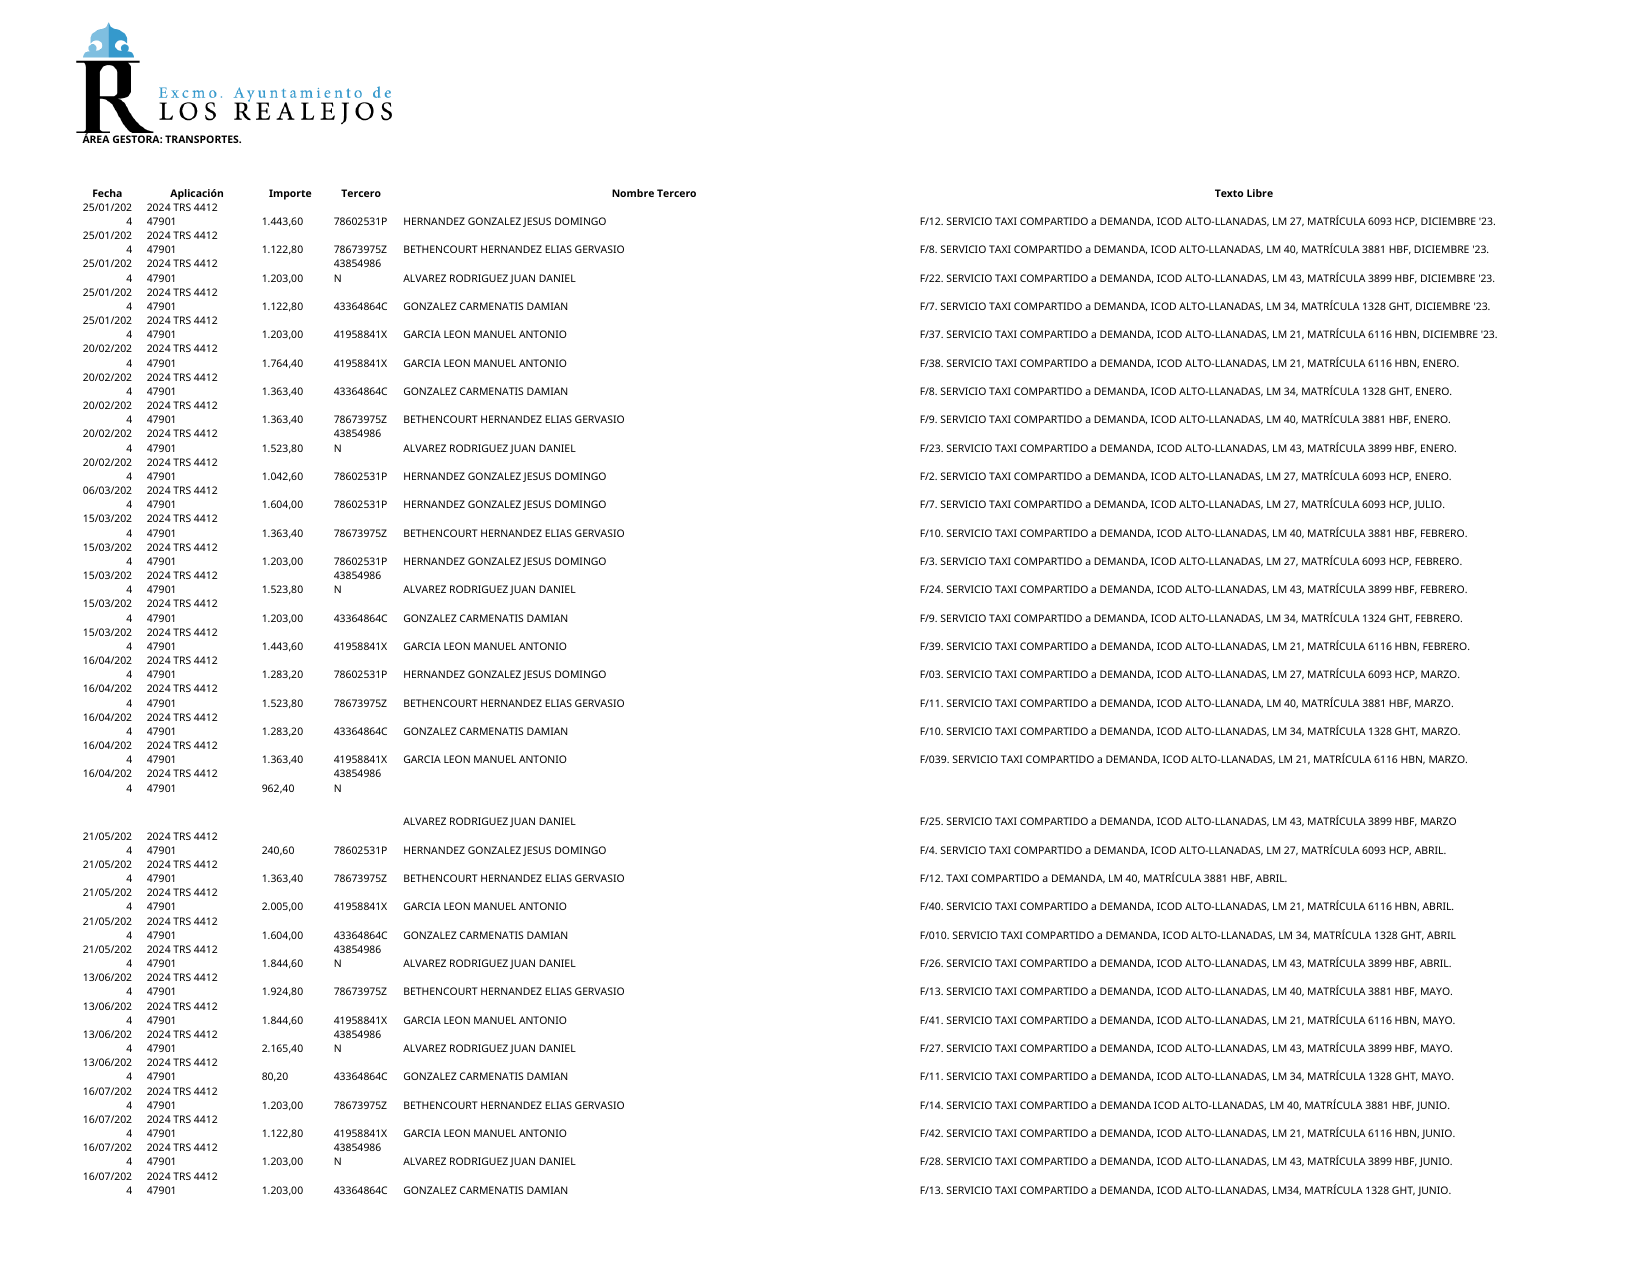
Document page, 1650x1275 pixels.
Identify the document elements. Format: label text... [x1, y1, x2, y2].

table_cell 78673975Z [326, 971, 396, 999]
table_cell 962,40 [254, 767, 326, 829]
table_cell ALVAREZ RODRIGUEZ JUAN DANIEL [396, 767, 912, 829]
table_cell 78602531P [326, 540, 396, 568]
table_cell F/11. SERVICIO TAXI COMPARTIDO a DEMANDA, ICOD ALTO-LLANADAS, LM 34, MATRÍCULA 1328 GHT, MAYO. [912, 1056, 1575, 1084]
table_cell 1.764,40 [254, 342, 326, 370]
table_cell 2024 TRS 4412 47901 [139, 1027, 254, 1056]
table_cell HERNANDEZ GONZALEZ JESUS DOMINGO [396, 455, 912, 483]
table_cell F/38. SERVICIO TAXI COMPARTIDO a DEMANDA, ICOD ALTO-LLANADAS, LM 21, MATRÍCULA 6116 HBN, ENERO. [912, 342, 1575, 370]
table_cell F/8. SERVICIO TAXI COMPARTIDO a DEMANDA, ICOD ALTO-LLANADAS, LM 34, MATRÍCULA 1328 GHT, ENERO. [912, 370, 1575, 398]
table_cell 21/05/2024 [75, 886, 139, 914]
table_cell 25/01/2024 [75, 285, 139, 313]
table_cell GARCIA LEON MANUEL ANTONIO [396, 625, 912, 653]
table_cell 2024 TRS 4412 47901 [139, 597, 254, 625]
table_cell 1.203,00 [254, 257, 326, 285]
table_cell 1.203,00 [254, 540, 326, 568]
table_cell 15/03/2024 [75, 597, 139, 625]
table_cell 1.363,40 [254, 739, 326, 767]
table_cell 2024 TRS 4412 47901 [139, 999, 254, 1027]
table_cell 2024 TRS 4412 47901 [139, 767, 254, 829]
table_cell 1.604,00 [254, 914, 326, 942]
table_cell GARCIA LEON MANUEL ANTONIO [396, 314, 912, 342]
table_cell 78673975Z [326, 512, 396, 540]
table_cell ALVAREZ RODRIGUEZ JUAN DANIEL [396, 427, 912, 455]
table_cell [396, 147, 912, 173]
table_cell 41958841X [326, 739, 396, 767]
table_cell 43854986N [326, 1027, 396, 1056]
table_cell F/26. SERVICIO TAXI COMPARTIDO a DEMANDA, ICOD ALTO-LLANADAS, LM 43, MATRÍCULA 3899 HBF, ABRIL. [912, 942, 1575, 971]
table_cell Importe [254, 174, 326, 200]
table_cell 2024 TRS 4412 47901 [139, 342, 254, 370]
table_cell [75, 147, 139, 173]
table_cell 2024 TRS 4412 47901 [139, 1112, 254, 1141]
table_cell 1.844,60 [254, 942, 326, 971]
table_cell 78673975Z [326, 229, 396, 257]
table_cell 13/06/2024 [75, 1027, 139, 1056]
table_cell F/11. SERVICIO TAXI COMPARTIDO a DEMANDA, ICOD ALTO-LLANADA, LM 40, MATRÍCULA 3881 HBF, MARZO. [912, 682, 1575, 710]
table_cell 1.523,80 [254, 569, 326, 597]
table_cell 16/07/2024 [75, 1169, 139, 1197]
table_cell F/41. SERVICIO TAXI COMPARTIDO a DEMANDA, ICOD ALTO-LLANADAS, LM 21, MATRÍCULA 6116 HBN, MAYO. [912, 999, 1575, 1027]
table_cell F/13. SERVICIO TAXI COMPARTIDO a DEMANDA, ICOD ALTO-LLANADAS, LM 40, MATRÍCULA 3881 HBF, MAYO. [912, 971, 1575, 999]
table_cell BETHENCOURT HERNANDEZ ELIAS GERVASIO [396, 512, 912, 540]
table_cell 16/04/2024 [75, 767, 139, 829]
table_cell 80,20 [254, 1056, 326, 1084]
table_cell 1.924,80 [254, 971, 326, 999]
table_cell 2024 TRS 4412 47901 [139, 285, 254, 313]
table_cell F/28. SERVICIO TAXI COMPARTIDO a DEMANDA, ICOD ALTO-LLANADAS, LM 43, MATRÍCULA 3899 HBF, JUNIO. [912, 1141, 1575, 1169]
table_cell 1.203,00 [254, 1084, 326, 1112]
table_cell GONZALEZ CARMENATIS DAMIAN [396, 914, 912, 942]
table_cell ALVAREZ RODRIGUEZ JUAN DANIEL [396, 1141, 912, 1169]
table_cell F/42. SERVICIO TAXI COMPARTIDO a DEMANDA, ICOD ALTO-LLANADAS, LM 21, MATRÍCULA 6116 HBN, JUNIO. [912, 1112, 1575, 1141]
table_cell 41958841X [326, 999, 396, 1027]
table_cell 16/04/2024 [75, 739, 139, 767]
table_cell BETHENCOURT HERNANDEZ ELIAS GERVASIO [396, 1084, 912, 1112]
table_cell 16/04/2024 [75, 710, 139, 738]
table_cell [912, 147, 1575, 173]
table_cell ÁREA GESTORA: TRANSPORTES. [75, 133, 254, 147]
table_cell 20/02/2024 [75, 427, 139, 455]
table_cell GARCIA LEON MANUEL ANTONIO [396, 1112, 912, 1141]
table_cell [139, 147, 254, 173]
table_cell [326, 147, 396, 173]
table_cell ALVAREZ RODRIGUEZ JUAN DANIEL [396, 257, 912, 285]
table_cell 1.443,60 [254, 200, 326, 228]
table_cell 1.523,80 [254, 682, 326, 710]
table_cell [396, 99, 912, 147]
table_cell 1.363,40 [254, 512, 326, 540]
table_cell 2024 TRS 4412 47901 [139, 942, 254, 971]
table_cell GONZALEZ CARMENATIS DAMIAN [396, 597, 912, 625]
table_cell F/22. SERVICIO TAXI COMPARTIDO a DEMANDA, ICOD ALTO-LLANADAS, LM 43, MATRÍCULA 3899 HBF, DICIEMBRE '23. [912, 257, 1575, 285]
table_cell 2024 TRS 4412 47901 [139, 200, 254, 228]
table_cell 13/06/2024 [75, 971, 139, 999]
table_cell 41958841X [326, 886, 396, 914]
table_cell F/03. SERVICIO TAXI COMPARTIDO a DEMANDA, ICOD ALTO-LLANADAS, LM 27, MATRÍCULA 6093 HCP, MARZO. [912, 654, 1575, 682]
table_cell BETHENCOURT HERNANDEZ ELIAS GERVASIO [396, 229, 912, 257]
table_cell F/9. SERVICIO TAXI COMPARTIDO a DEMANDA, ICOD ALTO-LLANADAS, LM 34, MATRÍCULA 1324 GHT, FEBRERO. [912, 597, 1575, 625]
table_cell 1.203,00 [254, 1169, 326, 1197]
table_cell BETHENCOURT HERNANDEZ ELIAS GERVASIO [396, 971, 912, 999]
table_cell 41958841X [326, 342, 396, 370]
table_cell 20/02/2024 [75, 399, 139, 427]
table_cell 78602531P [326, 200, 396, 228]
table_cell 1.122,80 [254, 285, 326, 313]
table_cell 1.363,40 [254, 399, 326, 427]
table_cell 1.283,20 [254, 654, 326, 682]
table_cell F/12. TAXI COMPARTIDO a DEMANDA, LM 40, MATRÍCULA 3881 HBF, ABRIL. [912, 857, 1575, 886]
table_cell 2.165,40 [254, 1027, 326, 1056]
table_cell 78602531P [326, 654, 396, 682]
table_cell ALVAREZ RODRIGUEZ JUAN DANIEL [396, 569, 912, 597]
table_cell 1.122,80 [254, 1112, 326, 1141]
table_cell 2024 TRS 4412 47901 [139, 914, 254, 942]
table_cell 43854986N [326, 942, 396, 971]
table_cell 2024 TRS 4412 47901 [139, 710, 254, 738]
table_cell 2024 TRS 4412 47901 [139, 512, 254, 540]
table_cell GONZALEZ CARMENATIS DAMIAN [396, 370, 912, 398]
table_cell 13/06/2024 [75, 999, 139, 1027]
table_cell 43364864C [326, 285, 396, 313]
table_cell 1.443,60 [254, 625, 326, 653]
table_cell 16/04/2024 [75, 682, 139, 710]
table_cell F/3. SERVICIO TAXI COMPARTIDO a DEMANDA, ICOD ALTO-LLANADAS, LM 27, MATRÍCULA 6093 HCP, FEBRERO. [912, 540, 1575, 568]
table_cell 43364864C [326, 914, 396, 942]
table_cell F/24. SERVICIO TAXI COMPARTIDO a DEMANDA, ICOD ALTO-LLANADAS, LM 43, MATRÍCULA 3899 HBF, FEBRERO. [912, 569, 1575, 597]
table_cell 78673975Z [326, 1084, 396, 1112]
table_cell 43854986N [326, 1141, 396, 1169]
table_cell 16/07/2024 [75, 1141, 139, 1169]
table_cell F/13. SERVICIO TAXI COMPARTIDO a DEMANDA, ICOD ALTO-LLANADAS, LM34, MATRÍCULA 1328 GHT, JUNIO. [912, 1169, 1575, 1197]
table_cell 2024 TRS 4412 47901 [139, 314, 254, 342]
table_cell 2024 TRS 4412 47901 [139, 1056, 254, 1084]
table_cell 43854986N [326, 569, 396, 597]
table_cell 1.363,40 [254, 857, 326, 886]
table_cell Tercero [326, 174, 396, 200]
table_cell 1.203,00 [254, 597, 326, 625]
table_cell 20/02/2024 [75, 342, 139, 370]
table_cell HERNANDEZ GONZALEZ JESUS DOMINGO [396, 829, 912, 857]
table_cell 1.122,80 [254, 229, 326, 257]
table_cell 2024 TRS 4412 47901 [139, 370, 254, 398]
table_cell 2024 TRS 4412 47901 [139, 540, 254, 568]
table_cell F/4. SERVICIO TAXI COMPARTIDO a DEMANDA, ICOD ALTO-LLANADAS, LM 27, MATRÍCULA 6093 HCP, ABRIL. [912, 829, 1575, 857]
table_cell 1.844,60 [254, 999, 326, 1027]
table_cell F/39. SERVICIO TAXI COMPARTIDO a DEMANDA, ICOD ALTO-LLANADAS, LM 21, MATRÍCULA 6116 HBN, FEBRERO. [912, 625, 1575, 653]
table_cell 21/05/2024 [75, 914, 139, 942]
table_cell GONZALEZ CARMENATIS DAMIAN [396, 710, 912, 738]
table_cell 1.203,00 [254, 1141, 326, 1169]
table_cell 43364864C [326, 597, 396, 625]
table_cell F/039. SERVICIO TAXI COMPARTIDO a DEMANDA, ICOD ALTO-LLANADAS, LM 21, MATRÍCULA 6116 HBN, MARZO. [912, 739, 1575, 767]
table_cell ALVAREZ RODRIGUEZ JUAN DANIEL [396, 1027, 912, 1056]
table_cell 21/05/2024 [75, 942, 139, 971]
table_cell 78602531P [326, 484, 396, 512]
table_cell 43364864C [326, 370, 396, 398]
table_cell F/23. SERVICIO TAXI COMPARTIDO a DEMANDA, ICOD ALTO-LLANADAS, LM 43, MATRÍCULA 3899 HBF, ENERO. [912, 427, 1575, 455]
table_cell BETHENCOURT HERNANDEZ ELIAS GERVASIO [396, 682, 912, 710]
table_cell [326, 99, 396, 147]
table_cell 1.604,00 [254, 484, 326, 512]
table_cell 25/01/2024 [75, 229, 139, 257]
table_cell 2024 TRS 4412 47901 [139, 829, 254, 857]
table_cell 43364864C [326, 710, 396, 738]
table_cell 2.005,00 [254, 886, 326, 914]
table_cell 15/03/2024 [75, 625, 139, 653]
table_cell 13/06/2024 [75, 1056, 139, 1084]
table_cell 2024 TRS 4412 47901 [139, 455, 254, 483]
table_cell F/2. SERVICIO TAXI COMPARTIDO a DEMANDA, ICOD ALTO-LLANADAS, LM 27, MATRÍCULA 6093 HCP, ENERO. [912, 455, 1575, 483]
table_cell GONZALEZ CARMENATIS DAMIAN [396, 285, 912, 313]
table_cell 2024 TRS 4412 47901 [139, 427, 254, 455]
table_cell HERNANDEZ GONZALEZ JESUS DOMINGO [396, 540, 912, 568]
table_cell 78602531P [326, 455, 396, 483]
table_cell Texto Libre [912, 174, 1575, 200]
table_cell 2024 TRS 4412 47901 [139, 484, 254, 512]
table_cell 16/07/2024 [75, 1112, 139, 1141]
table_cell 240,60 [254, 829, 326, 857]
table_cell 41958841X [326, 1112, 396, 1141]
table_cell 1.363,40 [254, 370, 326, 398]
table_cell Nombre Tercero [396, 174, 912, 200]
table_cell 16/07/2024 [75, 1084, 139, 1112]
table_cell [254, 147, 326, 173]
table_cell GARCIA LEON MANUEL ANTONIO [396, 342, 912, 370]
table_cell 43854986N [326, 257, 396, 285]
table_cell ALVAREZ RODRIGUEZ JUAN DANIEL [396, 942, 912, 971]
table_cell 20/02/2024 [75, 455, 139, 483]
table_cell Aplicación [139, 174, 254, 200]
table_cell 2024 TRS 4412 47901 [139, 739, 254, 767]
table_cell F/10. SERVICIO TAXI COMPARTIDO a DEMANDA, ICOD ALTO-LLANADAS, LM 40, MATRÍCULA 3881 HBF, FEBRERO. [912, 512, 1575, 540]
table_cell Fecha [75, 174, 139, 200]
table_cell 2024 TRS 4412 47901 [139, 569, 254, 597]
table_cell [254, 133, 326, 147]
table_cell HERNANDEZ GONZALEZ JESUS DOMINGO [396, 484, 912, 512]
table_cell GARCIA LEON MANUEL ANTONIO [396, 886, 912, 914]
table_cell 2024 TRS 4412 47901 [139, 257, 254, 285]
table_cell 41958841X [326, 314, 396, 342]
table_cell 15/03/2024 [75, 512, 139, 540]
table_cell 43364864C [326, 1169, 396, 1197]
table_cell 78673975Z [326, 857, 396, 886]
table_cell F/010. SERVICIO TAXI COMPARTIDO a DEMANDA, ICOD ALTO-LLANADAS, LM 34, MATRÍCULA 1328 GHT, ABRIL [912, 914, 1575, 942]
table_cell HERNANDEZ GONZALEZ JESUS DOMINGO [396, 200, 912, 228]
table_cell 2024 TRS 4412 47901 [139, 682, 254, 710]
table_cell 78673975Z [326, 399, 396, 427]
table_cell 2024 TRS 4412 47901 [139, 1084, 254, 1112]
table_cell [912, 99, 1575, 147]
table_cell 25/01/2024 [75, 200, 139, 228]
table_cell 43854986N [326, 427, 396, 455]
table_cell GONZALEZ CARMENATIS DAMIAN [396, 1169, 912, 1197]
table_cell 78673975Z [326, 682, 396, 710]
table_cell 20/02/2024 [75, 370, 139, 398]
table_cell 1.042,60 [254, 455, 326, 483]
table_cell 41958841X [326, 625, 396, 653]
table_cell 43364864C [326, 1056, 396, 1084]
table_cell F/7. SERVICIO TAXI COMPARTIDO a DEMANDA, ICOD ALTO-LLANADAS, LM 27, MATRÍCULA 6093 HCP, JULIO. [912, 484, 1575, 512]
table_cell F/9. SERVICIO TAXI COMPARTIDO a DEMANDA, ICOD ALTO-LLANADAS, LM 40, MATRÍCULA 3881 HBF, ENERO. [912, 399, 1575, 427]
table_cell 1.203,00 [254, 314, 326, 342]
table_cell 2024 TRS 4412 47901 [139, 1169, 254, 1197]
table_cell F/8. SERVICIO TAXI COMPARTIDO a DEMANDA, ICOD ALTO-LLANADAS, LM 40, MATRÍCULA 3881 HBF, DICIEMBRE '23. [912, 229, 1575, 257]
table_cell F/37. SERVICIO TAXI COMPARTIDO a DEMANDA, ICOD ALTO-LLANADAS, LM 21, MATRÍCULA 6116 HBN, DICIEMBRE '23. [912, 314, 1575, 342]
table_cell F/14. SERVICIO TAXI COMPARTIDO a DEMANDA ICOD ALTO-LLANADAS, LM 40, MATRÍCULA 3881 HBF, JUNIO. [912, 1084, 1575, 1112]
table_cell BETHENCOURT HERNANDEZ ELIAS GERVASIO [396, 857, 912, 886]
table_cell 2024 TRS 4412 47901 [139, 857, 254, 886]
table_cell 1.283,20 [254, 710, 326, 738]
table_cell 15/03/2024 [75, 540, 139, 568]
table_cell 15/03/2024 [75, 569, 139, 597]
table_cell F/10. SERVICIO TAXI COMPARTIDO a DEMANDA, ICOD ALTO-LLANADAS, LM 34, MATRÍCULA 1328 GHT, MARZO. [912, 710, 1575, 738]
table_cell 2024 TRS 4412 47901 [139, 654, 254, 682]
table_cell F/7. SERVICIO TAXI COMPARTIDO a DEMANDA, ICOD ALTO-LLANADAS, LM 34, MATRÍCULA 1328 GHT, DICIEMBRE '23. [912, 285, 1575, 313]
table_cell 2024 TRS 4412 47901 [139, 399, 254, 427]
table_cell GONZALEZ CARMENATIS DAMIAN [396, 1056, 912, 1084]
table_cell 25/01/2024 [75, 314, 139, 342]
table_cell 21/05/2024 [75, 829, 139, 857]
table_cell 25/01/2024 [75, 257, 139, 285]
table_cell F/25. SERVICIO TAXI COMPARTIDO a DEMANDA, ICOD ALTO-LLANADAS, LM 43, MATRÍCULA 3899 HBF, MARZO [912, 767, 1575, 829]
table_cell 1.523,80 [254, 427, 326, 455]
table_cell 16/04/2024 [75, 654, 139, 682]
table_cell 2024 TRS 4412 47901 [139, 971, 254, 999]
table_cell 43854986N [326, 767, 396, 829]
table_cell 06/03/2024 [75, 484, 139, 512]
table_cell 2024 TRS 4412 47901 [139, 625, 254, 653]
table_cell F/27. SERVICIO TAXI COMPARTIDO a DEMANDA, ICOD ALTO-LLANADAS, LM 43, MATRÍCULA 3899 HBF, MAYO. [912, 1027, 1575, 1056]
table_cell 2024 TRS 4412 47901 [139, 229, 254, 257]
table_cell 21/05/2024 [75, 857, 139, 886]
table_cell GARCIA LEON MANUEL ANTONIO [396, 999, 912, 1027]
table_cell F/12. SERVICIO TAXI COMPARTIDO a DEMANDA, ICOD ALTO-LLANADAS, LM 27, MATRÍCULA 6093 HCP, DICIEMBRE '23. [912, 200, 1575, 228]
table_cell F/40. SERVICIO TAXI COMPARTIDO a DEMANDA, ICOD ALTO-LLANADAS, LM 21, MATRÍCULA 6116 HBN, ABRIL. [912, 886, 1575, 914]
table_cell GARCIA LEON MANUEL ANTONIO [396, 739, 912, 767]
table_cell 78602531P [326, 829, 396, 857]
table_cell BETHENCOURT HERNANDEZ ELIAS GERVASIO [396, 399, 912, 427]
table_cell 2024 TRS 4412 47901 [139, 1141, 254, 1169]
table_cell HERNANDEZ GONZALEZ JESUS DOMINGO [396, 654, 912, 682]
table_cell 2024 TRS 4412 47901 [139, 886, 254, 914]
